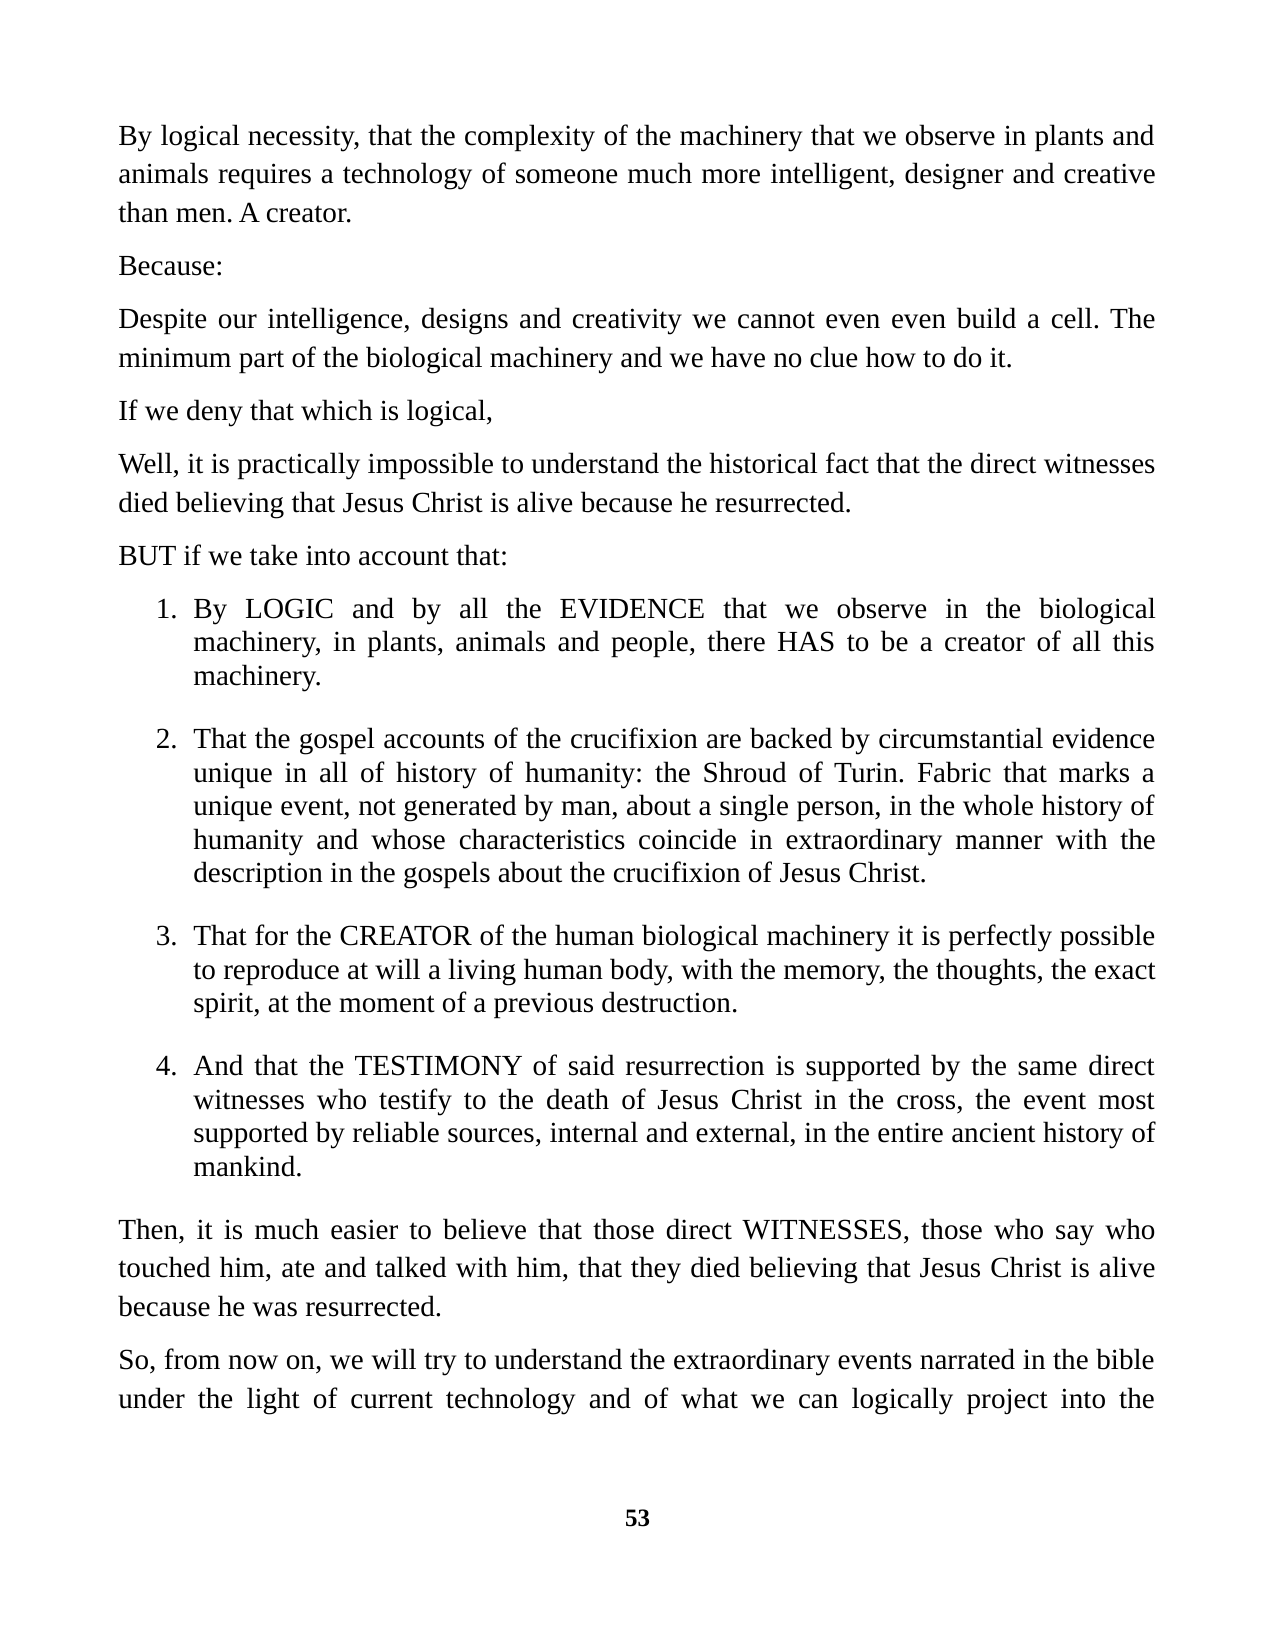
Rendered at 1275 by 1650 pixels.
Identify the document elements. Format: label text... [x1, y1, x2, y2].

text Well, it is practically impossible to understand the historical fact that the direct witnesses died believing that Jesus Christ is alive because he resurrected. [118, 446, 1157, 518]
text By logical necessity, that the complexity of the machinery that we observe in plants and animals requires a technology of someone much more intelligent, designer and creative than men. A creator. [118, 118, 1157, 229]
text Because: [118, 248, 1157, 282]
text Then, it is much easier to believe that those direct WITNESSES, those who say who touched him, ate and talked with him, that they died believing that Jesus Christ is alive because he was resurrected. [118, 1212, 1157, 1323]
text Despite our intelligence, designs and creativity we cannot even even build a cell. The minimum part of the biological machinery and we have no clue how to do it. [118, 301, 1157, 373]
text If we deny that which is logical, [118, 393, 1157, 427]
text BUT if we take into account that: [118, 538, 1157, 571]
list And that the TESTIMONY of said resurrection is supported by the same direct witnesses who testify to the death of Jesus Christ in the cross, the event most supported by reliable sources, internal and external, in the entire ancient history of mankind. [156, 1048, 1157, 1183]
list That for the CREATOR of the human biological machinery it is perfectly possible to reproduce at will a living human body, with the memory, the thoughts, the exact spirit, at the moment of a previous destruction. [156, 918, 1157, 1019]
text So, from now on, we will try to understand the extraordinary events narrated in the bible under the light of current technology and of what we can logically project into the [118, 1342, 1157, 1414]
list By LOGIC and by all the EVIDENCE that we observe in the biological machinery, in plants, animals and people, there HAS to be a creator of all this machinery. [156, 591, 1157, 692]
list That the gospel accounts of the crucifixion are backed by circumstantial evidence unique in all of history of humanity: the Shroud of Turin. Fabric that marks a unique event, not generated by man, about a single person, in the whole history of humanity and whose characteristics coincide in extraordinary manner with the description in the gospels about the crucifixion of Jesus Christ. [156, 721, 1157, 889]
